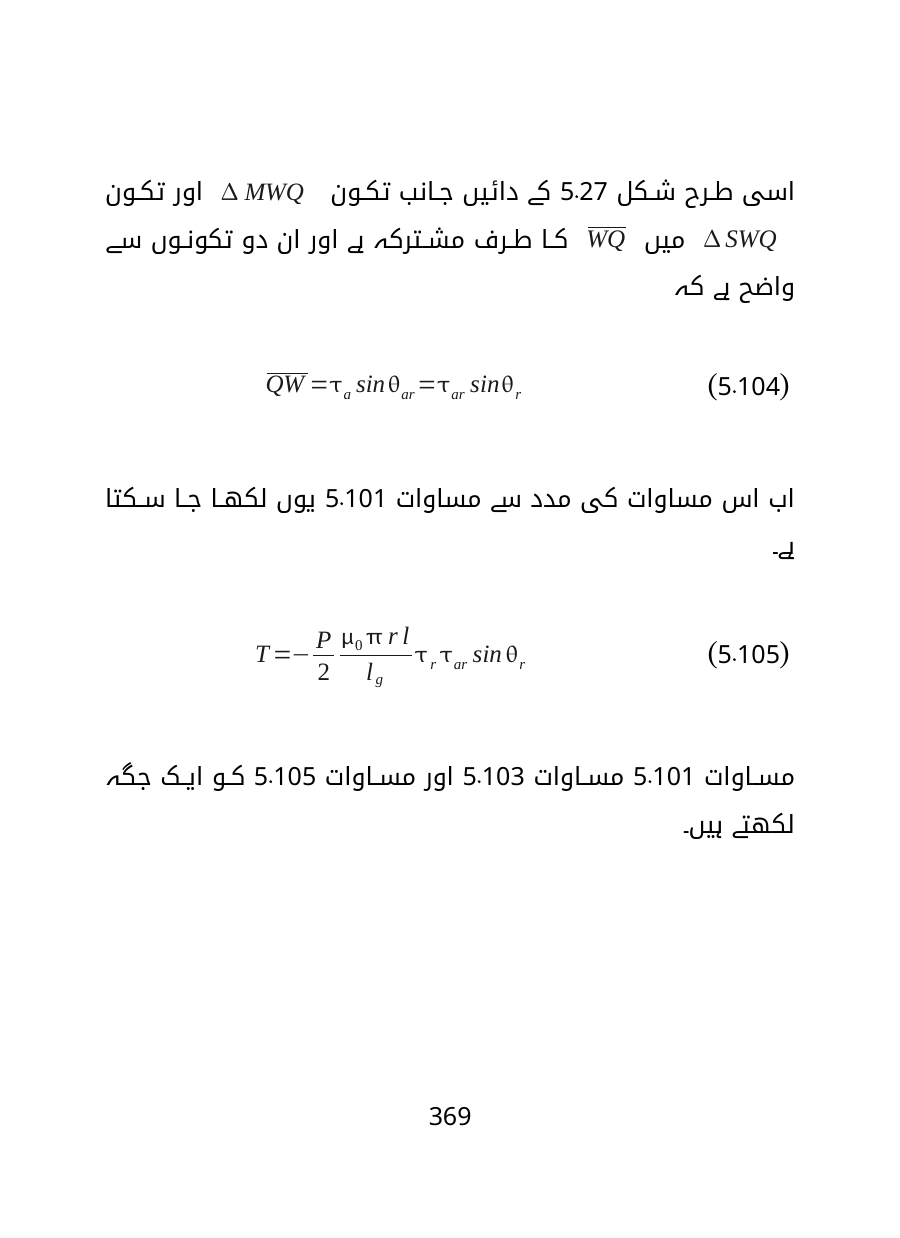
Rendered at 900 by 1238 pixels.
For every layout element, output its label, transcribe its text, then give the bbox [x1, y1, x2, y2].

text اب اس مساوات کی مدد سے مساوات 5.101 یوں لکھا جا سکتا ہے۔ [105, 475, 795, 570]
text مساوات 5.101 مساوات 5.103 اور مساوات 5.105 کو ایک جگہ لکھتے ہیں۔ [105, 753, 795, 848]
table_header (5.105) [683, 617, 795, 707]
text اسی طرح شکل 5.27 کے دائیں جانب تکون اور تکونمیںکا طرف مشترکہ ہے اور ان دو تکونوں سے واضح ہے کہ [105, 168, 795, 311]
table_header (5.104) [674, 357, 795, 429]
table_header [105, 617, 683, 707]
table_header [105, 357, 674, 429]
